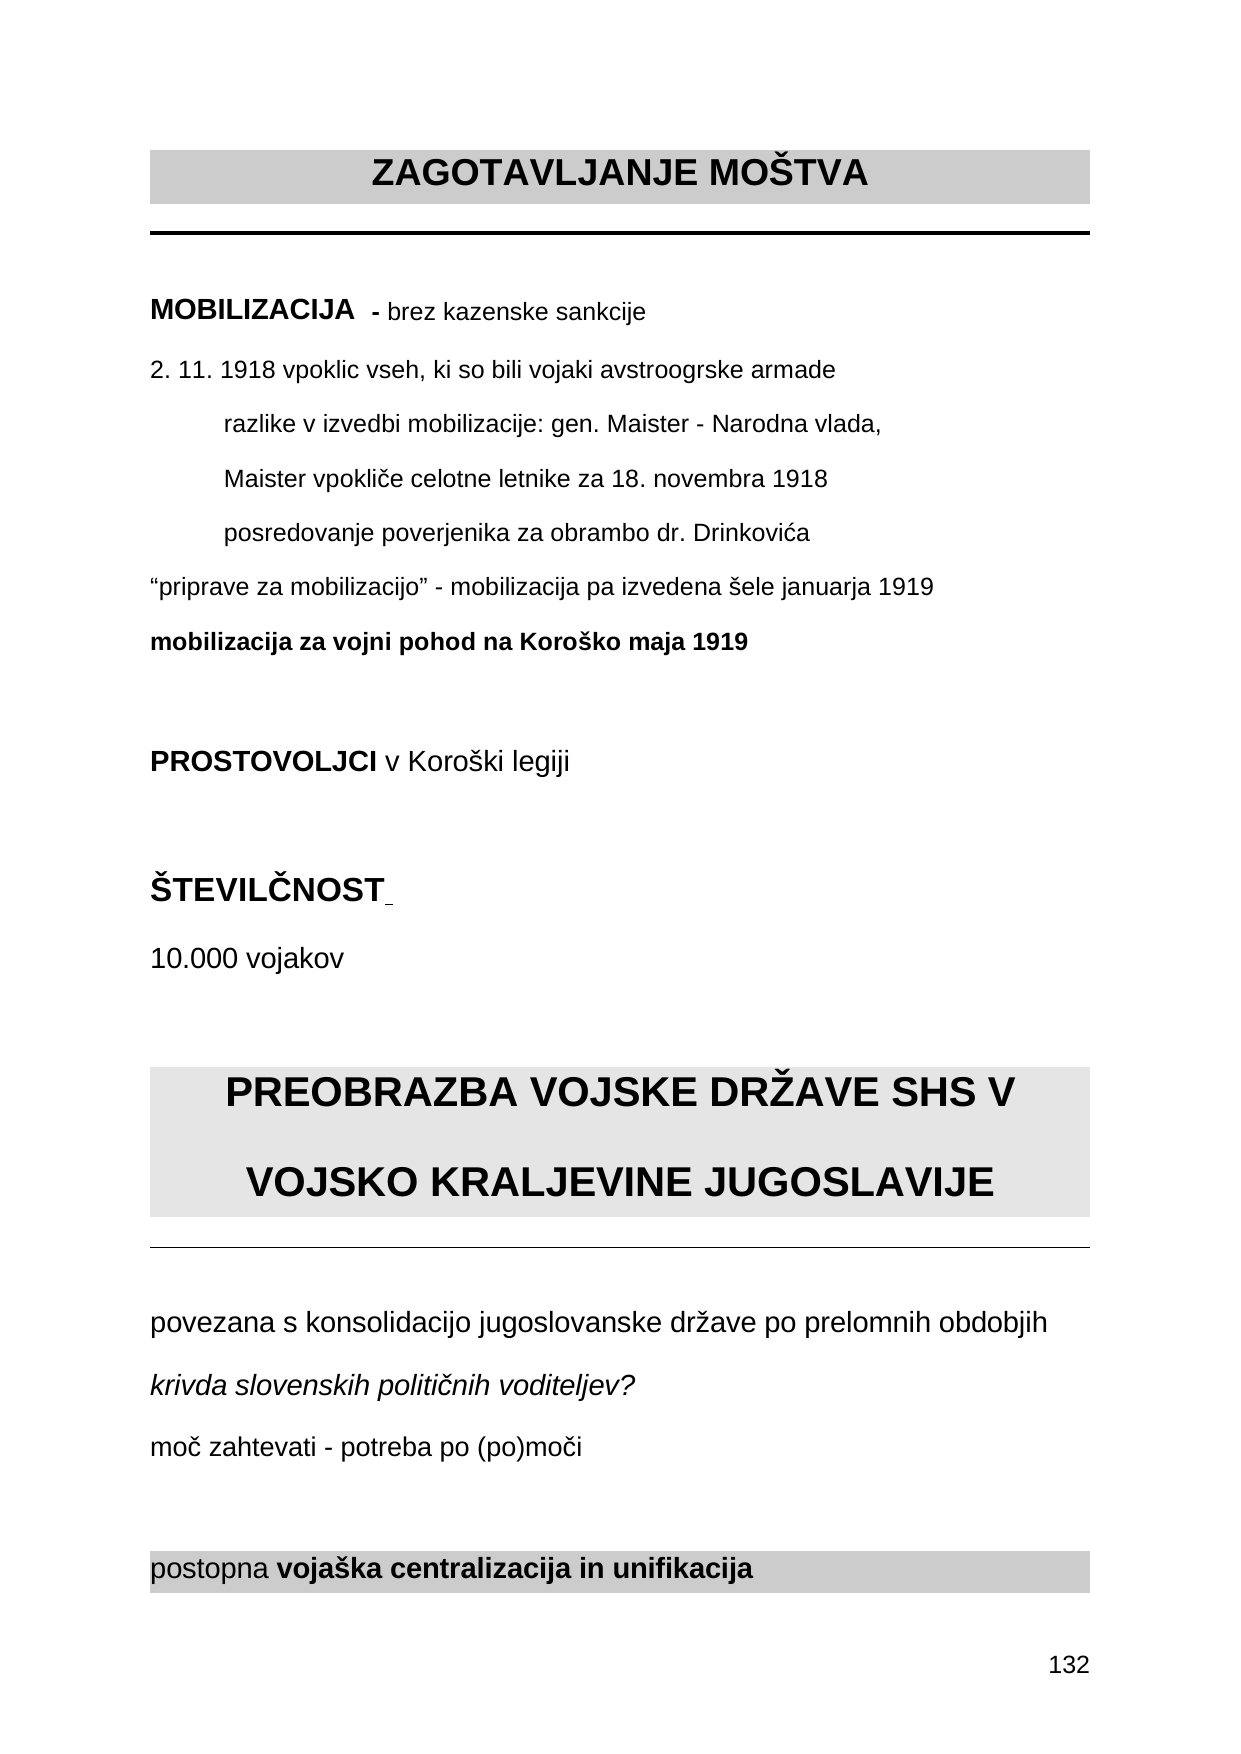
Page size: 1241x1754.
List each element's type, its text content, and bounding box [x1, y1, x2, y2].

text 2. 11. 1918 vpoklic vseh, ki so bili vojaki avstroogrske armade [150, 355, 1090, 391]
text razlike v izvedbi mobilizacije: gen. Maister - Narodna vlada, [224, 409, 1090, 445]
text postopna vojaška centralizacija in unifikacija [150, 1551, 1090, 1593]
text PREOBRAZBA VOJSKE DRŽAVE SHS V VOJSKO KRALJEVINE JUGOSLAVIJE [150, 1067, 1090, 1217]
text Maister vpokliče celotne letnike za 18. novembra 1918 [224, 463, 1090, 500]
text 10.000 vojakov [150, 942, 1090, 983]
text MOBILIZACIJA - brez kazenske sankcije [150, 292, 1090, 334]
text moč zahtevati - potreba po (po)moči [150, 1431, 1090, 1469]
text PROSTOVOLJCI v Koroški legiji [150, 744, 1090, 786]
text krivda slovenskih političnih voditeljev? [150, 1368, 1090, 1409]
text ŠTEVILČNOST [150, 869, 1090, 917]
text “priprave za mobilizacijo” - mobilizacija pa izvedena šele januarja 1919 [150, 572, 1090, 608]
text povezana s konsolidacijo jugoslovanske države po prelomnih obdobjih [150, 1305, 1090, 1347]
text posredovanje poverjenika za obrambo dr. Drinkovića [224, 518, 1090, 554]
text ZAGOTAVLJANJE MOŠTVA [150, 150, 1090, 204]
text mobilizacija za vojni pohod na Koroško maja 1919 [150, 627, 1090, 663]
